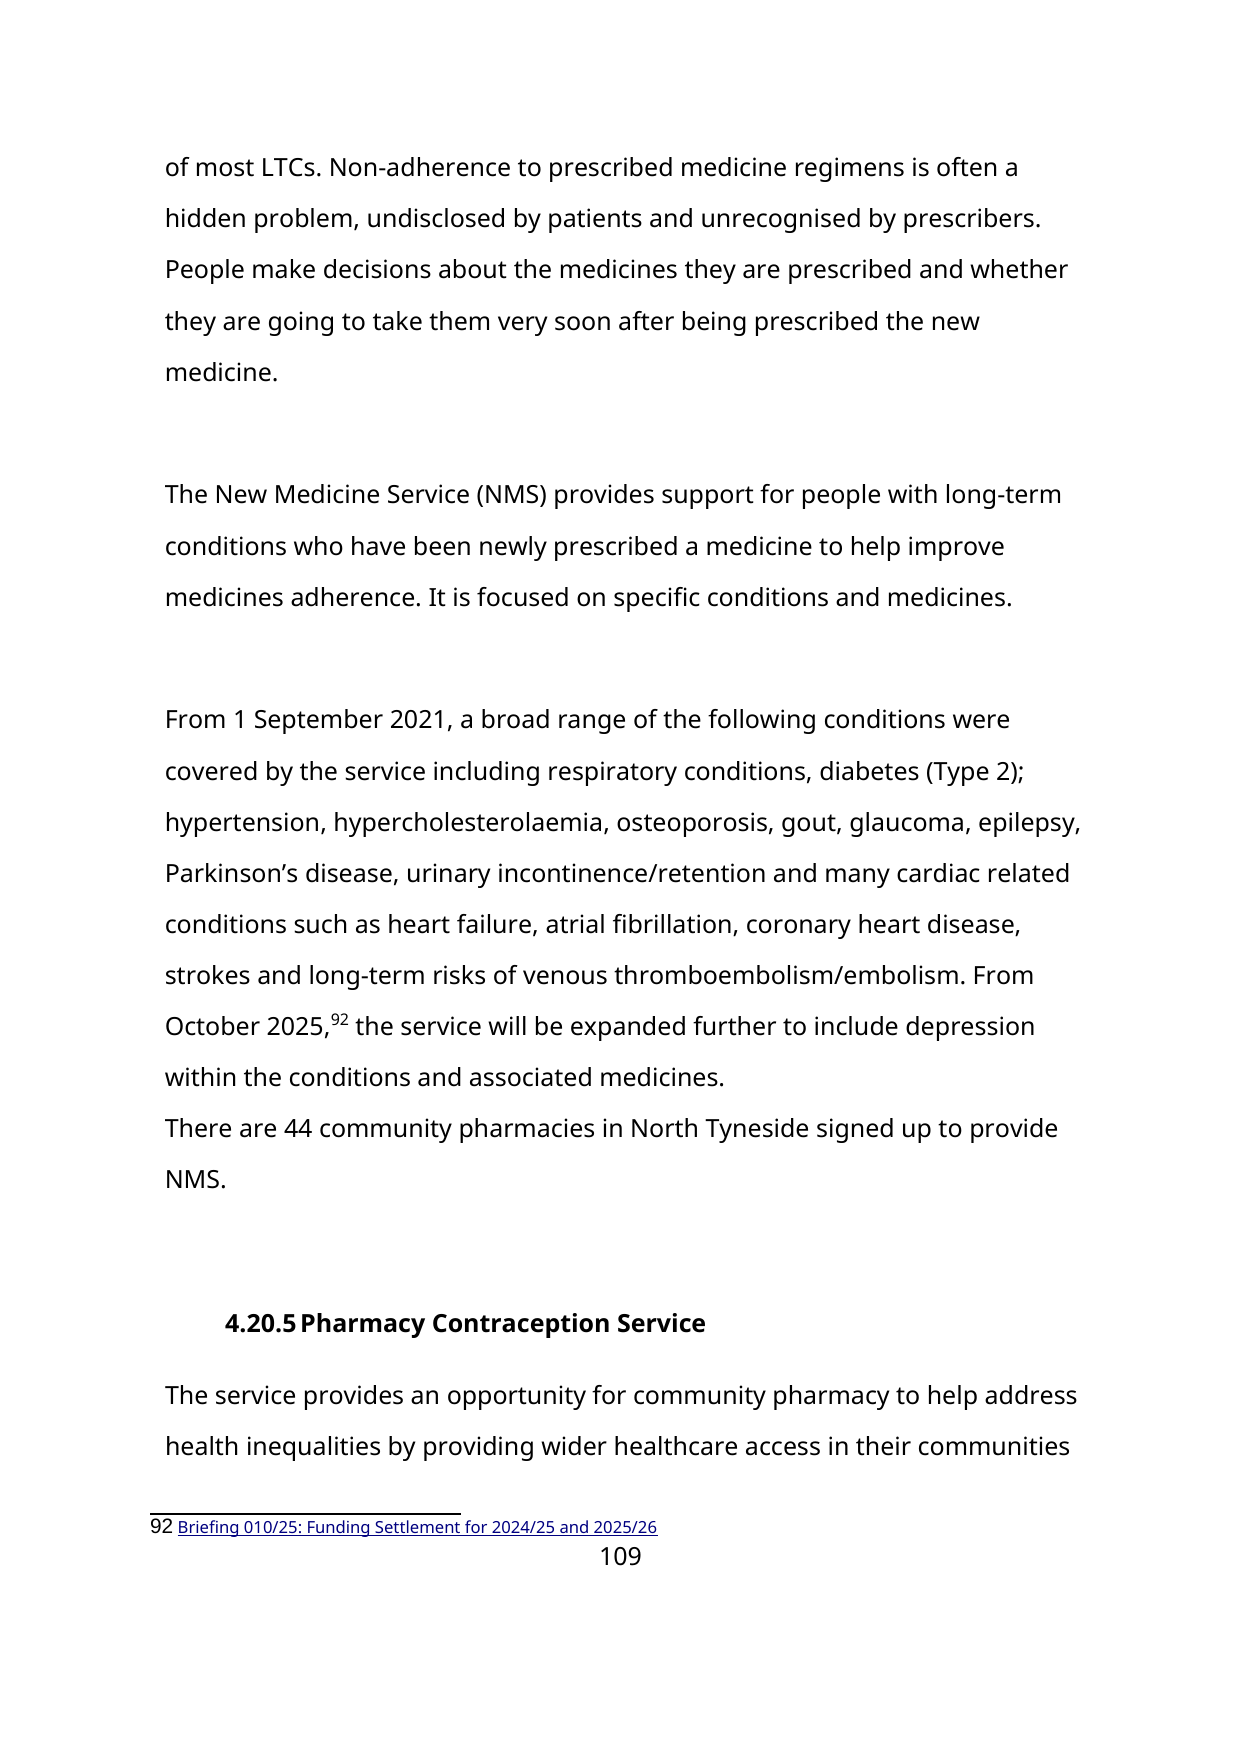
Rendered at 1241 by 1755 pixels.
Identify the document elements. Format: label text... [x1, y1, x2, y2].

text of most LTCs. Non-adherence to prescribed medicine regimens is often a hidden problem, undisclosed by patients and unrecognised by prescribers. People make decisions about the medicines they are prescribed and whether they are going to take them very soon after being prescribed the new medicine. [164, 150, 1095, 388]
subtitle 4.20.5 Pharmacy Contraception Service [150, 1305, 1091, 1339]
text There are 44 community pharmacies in North Tyneside signed up to provide NMS. [164, 1111, 1095, 1196]
text The service provides an opportunity for community pharmacy to help address health inequalities by providing wider healthcare access in their communities [165, 1377, 1095, 1462]
text Briefing 010/25: Funding Settlement for 2024/25 and 2025/26 [150, 1514, 1091, 1538]
text From 1 September 2021, a broad range of the following conditions were covered by the service including respiratory conditions, diabetes (Type 2); hypertension, hypercholesterolaemia, osteoporosis, gout, glaucoma, epilepsy, Parkinson’s disease, urinary incontinence/retention and many cardiac related conditions such as heart failure, atrial fibrillation, coronary heart disease, strokes and long-term risks of venous thromboembolism/embolism. From October 2025, the service will be expanded further to include depression within the conditions and associated medicines. [164, 702, 1095, 1093]
text The New Medicine Service (NMS) provides support for people with long-term conditions who have been newly prescribed a medicine to help improve medicines adherence. It is focused on specific conditions and medicines. [164, 477, 1095, 613]
